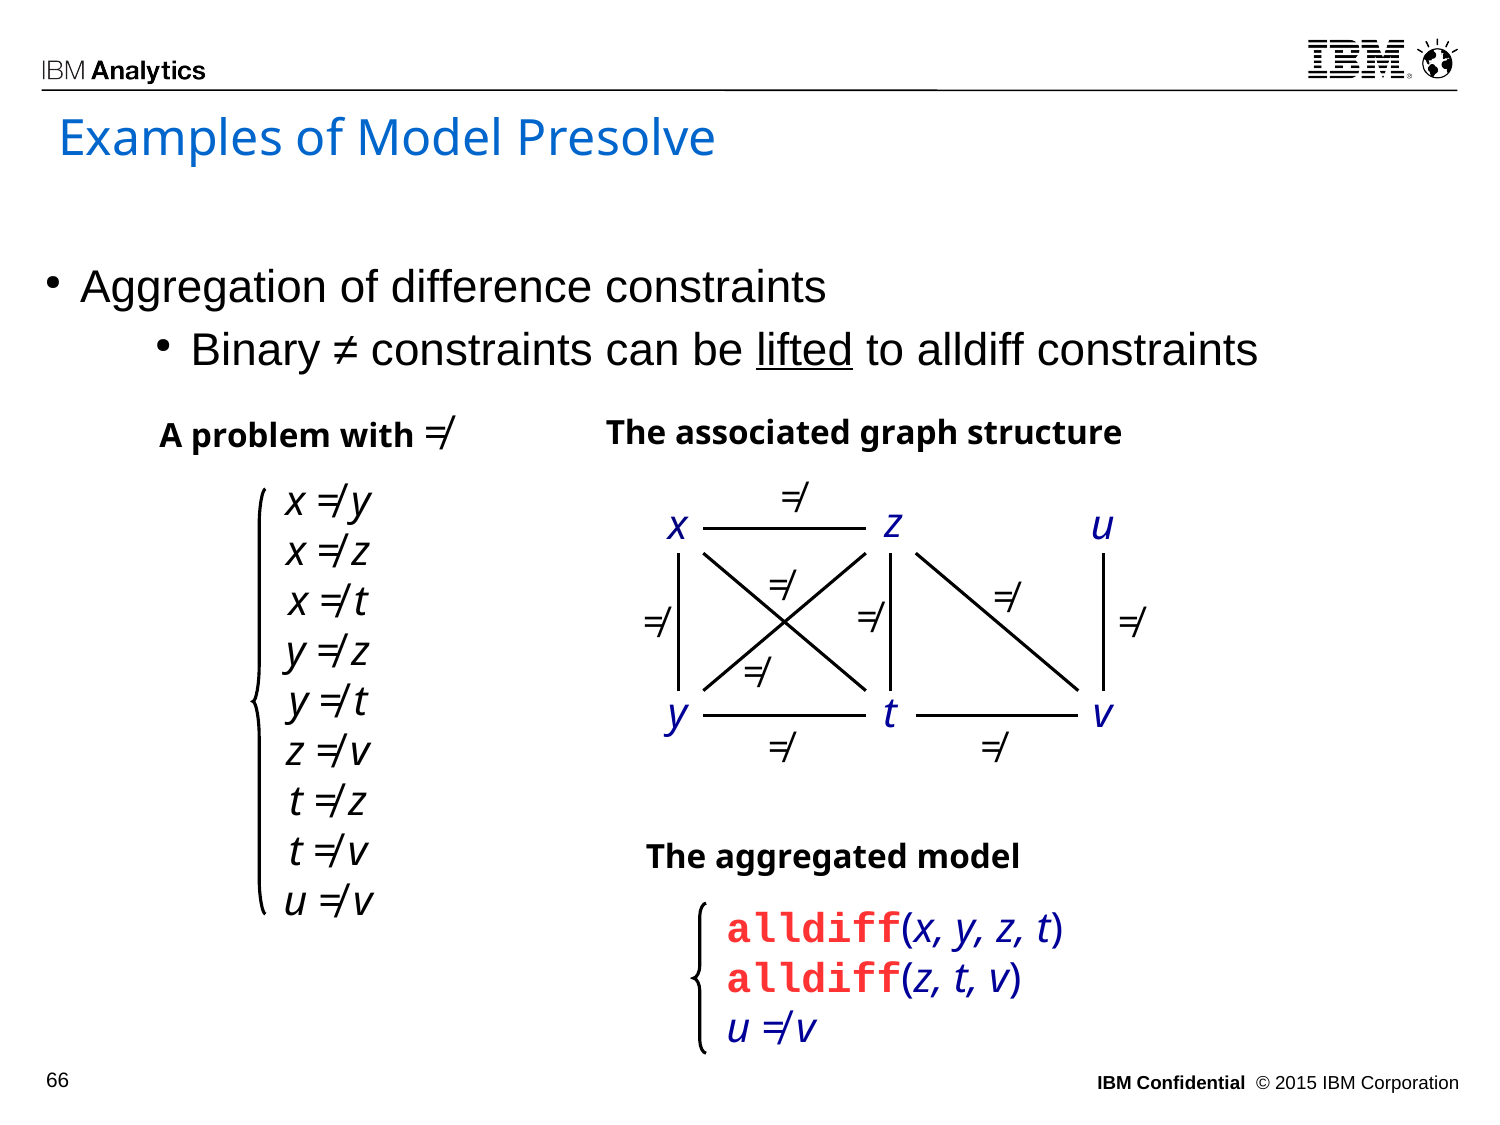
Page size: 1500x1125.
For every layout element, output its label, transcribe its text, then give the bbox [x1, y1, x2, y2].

picture [1294, 24, 1469, 91]
text_box ≠ [841, 585, 893, 647]
text_box ≠ [753, 553, 805, 614]
list Aggregation of difference constraints Binary ≠ constraints can be lifted to alldiff constraints [29, 248, 1455, 999]
text_box ≠ [628, 590, 680, 652]
text_box z [869, 488, 918, 554]
text_box x ≠ y x ≠ z x ≠ t y ≠ z y ≠ t z ≠ v t ≠ z t ≠ v u ≠ v [268, 466, 388, 933]
text_box ≠ [753, 715, 805, 777]
text_box x [652, 490, 703, 557]
text_box The aggregated model [622, 828, 1160, 884]
text_box t [868, 678, 912, 744]
text_box y [653, 678, 703, 744]
text_box The associated graph structure [582, 403, 1201, 460]
text_box A problem with ≠ [135, 398, 511, 464]
text_box ≠ [978, 565, 1030, 627]
text_box ≠ [1103, 590, 1155, 652]
text_box ≠ [765, 465, 817, 527]
text_box v [1078, 678, 1128, 744]
text_box alldiff(x, y, z, t) alldiff(z, t, v) u ≠ v [711, 893, 1078, 1059]
text_box u [1075, 490, 1130, 557]
picture [24, 42, 224, 99]
title Examples of Model Presolve [43, 97, 1446, 248]
text_box ≠ [965, 715, 1017, 777]
text_box ≠ [728, 640, 780, 702]
